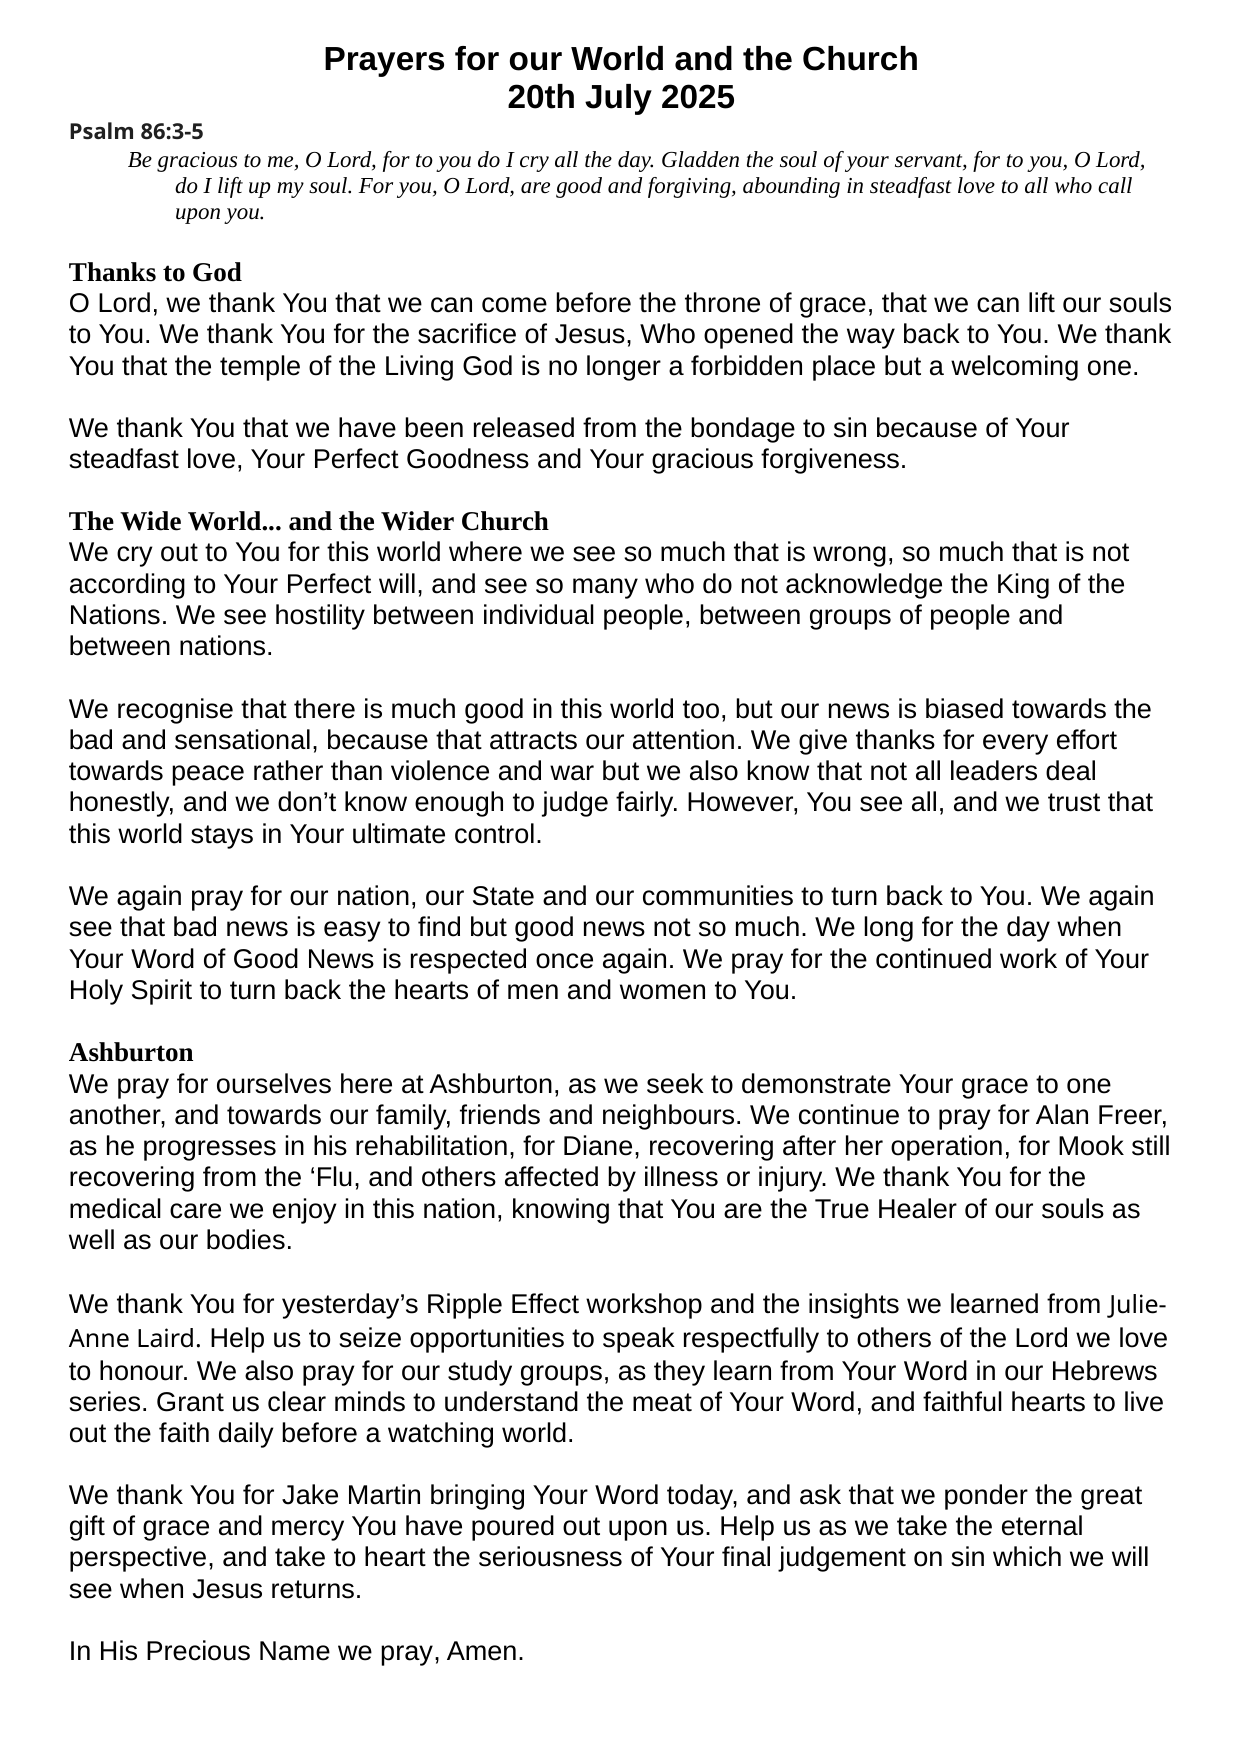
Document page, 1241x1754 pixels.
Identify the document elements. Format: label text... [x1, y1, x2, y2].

text We thank You that we have been released from the bondage to sin because of Your steadfast love, Your Perfect Goodness and Your gracious forgiveness. [69, 412, 1173, 474]
text In His Precious Name we pray, Amen. [69, 1635, 1173, 1666]
text O Lord, we thank You that we can come before the throne of grace, that we can lift our souls to You. We thank You for the sacrifice of Jesus, Who opened the way back to You. We thank You that the temple of the Living God is no longer a forbidden place but a welcoming one. [69, 287, 1173, 381]
text Ashburton [69, 1036, 1173, 1068]
text We thank You for yesterday’s Ripple Effect workshop and the insights we learned from Julie-Anne Laird. Help us to seize opportunities to speak respectfully to others of the Lord we love to honour. We also pray for our study groups, as they learn from Your Word in our Hebrews series. Grant us clear minds to understand the meat of Your Word, and faithful hearts to live out the faith daily before a watching world. [69, 1286, 1173, 1448]
text The Wide World... and the Wider Church [69, 505, 1173, 536]
text Prayers for our World and the Church [69, 39, 1173, 77]
text Thanks to God [69, 256, 1173, 287]
text We thank You for Jake Martin bringing Your Word today, and ask that we ponder the great gift of grace and mercy You have poured out upon us. Help us as we take the eternal perspective, and take to heart the seriousness of Your final judgement on sin which we will see when Jesus returns. [69, 1479, 1173, 1604]
text Be gracious to me, O Lord, for to you do I cry all the day. Gladden the soul of your servant, for to you, O Lord, do I lift up my soul. For you, O Lord, are good and forgiving, abounding in steadfast love to all who call upon you. [128, 146, 1173, 225]
text Psalm 86:3-5 [69, 116, 1173, 146]
text We recognise that there is much good in this world too, but our news is biased towards the bad and sensational, because that attracts our attention. We give thanks for every effort towards peace rather than violence and war but we also know that not all leaders deal honestly, and we don’t know enough to judge fairly. However, You see all, and we trust that this world stays in Your ultimate control. [69, 693, 1173, 849]
text We again pray for our nation, our State and our communities to turn back to You. We again see that bad news is easy to find but good news not so much. We long for the day when Your Word of Good News is respected once again. We pray for the continued work of Your Holy Spirit to turn back the hearts of men and women to You. [69, 880, 1173, 1005]
text We pray for ourselves here at Ashburton, as we seek to demonstrate Your grace to one another, and towards our family, friends and neighbours. We continue to pray for Alan Freer, as he progresses in his rehabilitation, for Diane, recovering after her operation, for Mook still recovering from the ‘Flu, and others affected by illness or injury. We thank You for the medical care we enjoy in this nation, knowing that You are the True Healer of our souls as well as our bodies. [69, 1068, 1173, 1255]
text 20th July 2025 [69, 77, 1173, 116]
text We cry out to You for this world where we see so much that is wrong, so much that is not according to Your Perfect will, and see so many who do not acknowledge the King of the Nations. We see hostility between individual people, between groups of people and between nations. [69, 536, 1173, 661]
